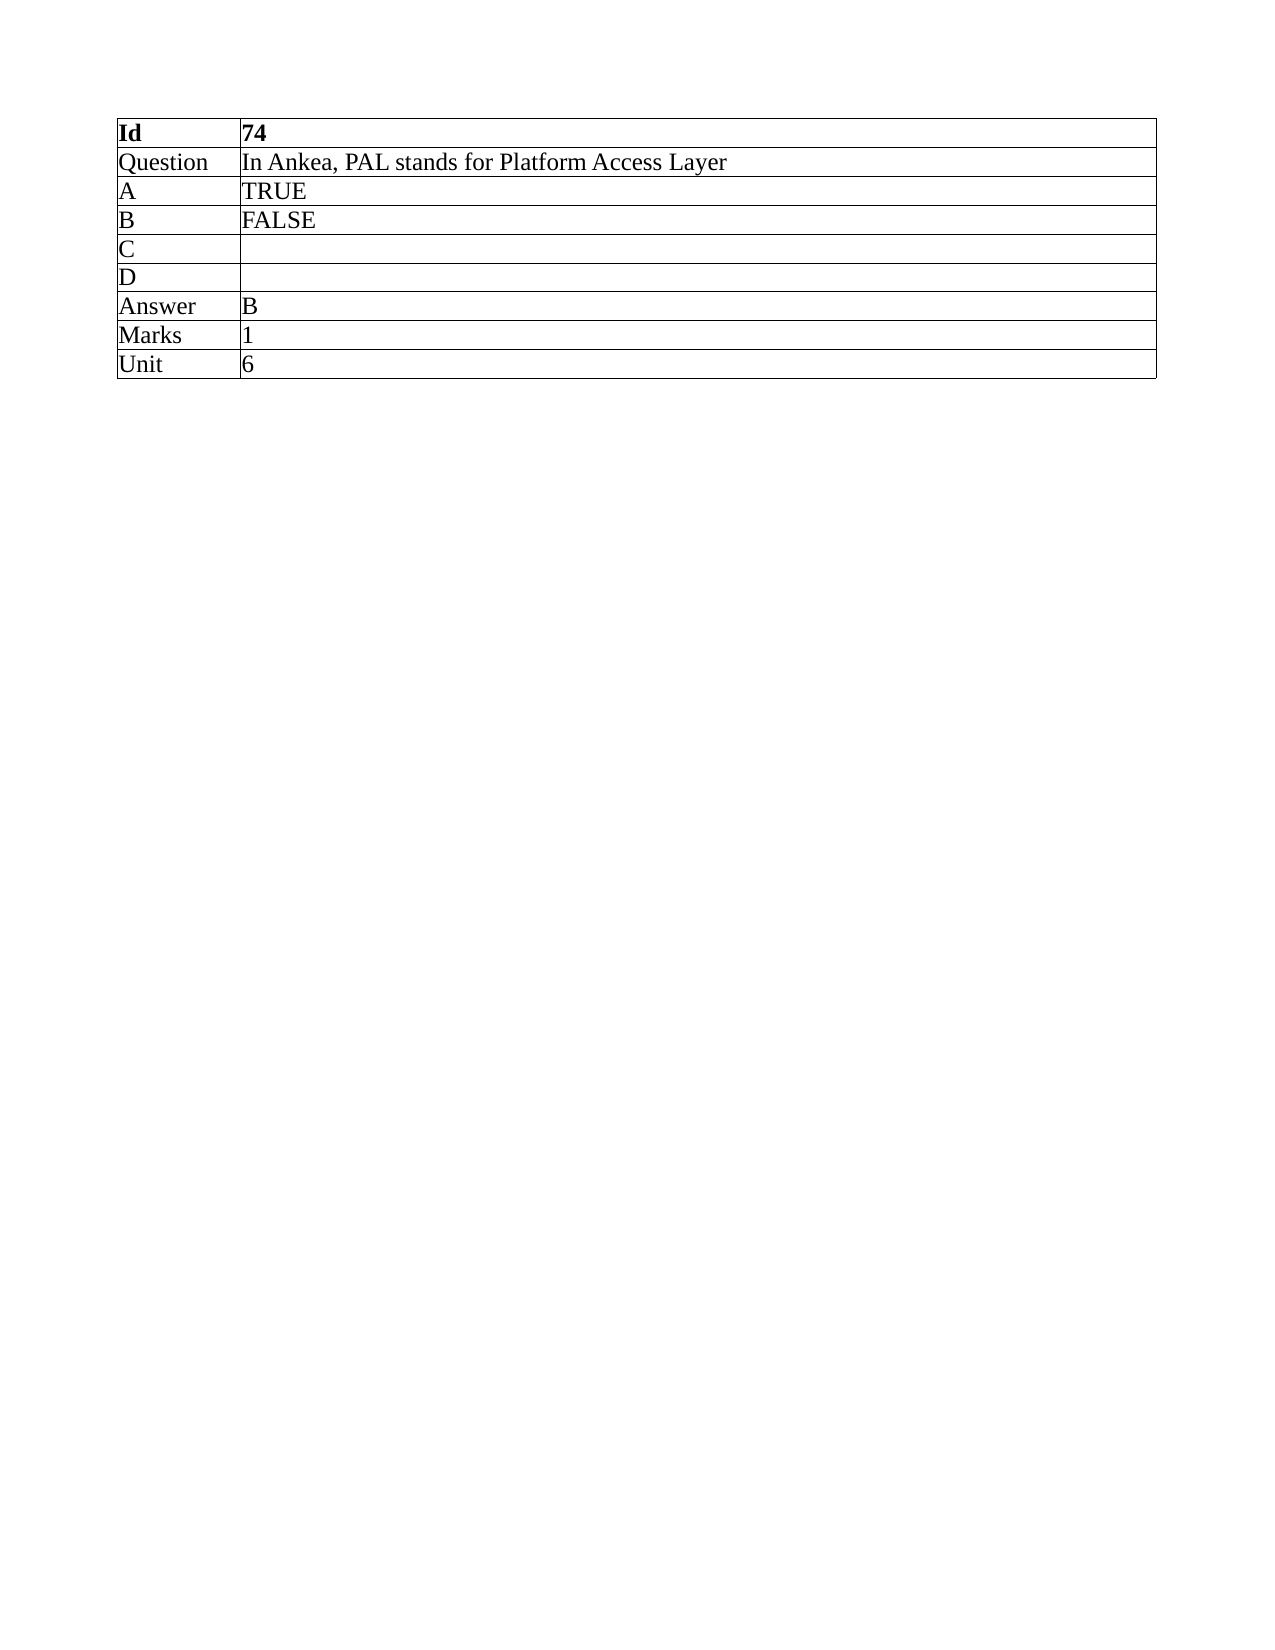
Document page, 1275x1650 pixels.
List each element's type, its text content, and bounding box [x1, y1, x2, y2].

table_cell Unit [118, 350, 240, 378]
table_cell B [118, 206, 240, 233]
table_header Id [118, 119, 240, 147]
table_cell A [118, 177, 240, 205]
table_cell TRUE [241, 177, 1156, 205]
table_cell 6 [241, 350, 1156, 378]
table_cell B [241, 292, 1156, 320]
table_cell [241, 264, 1156, 291]
table_cell D [118, 264, 240, 291]
table_cell Marks [118, 321, 240, 349]
table_cell In Ankea, PAL stands for Platform Access Layer [241, 148, 1156, 176]
table_cell C [118, 235, 240, 262]
table_cell Question [118, 148, 240, 176]
table_cell Answer [118, 292, 240, 320]
table_cell FALSE [241, 206, 1156, 233]
table_cell [241, 235, 1156, 262]
table_cell 1 [241, 321, 1156, 349]
table_header 74 [241, 119, 1156, 147]
